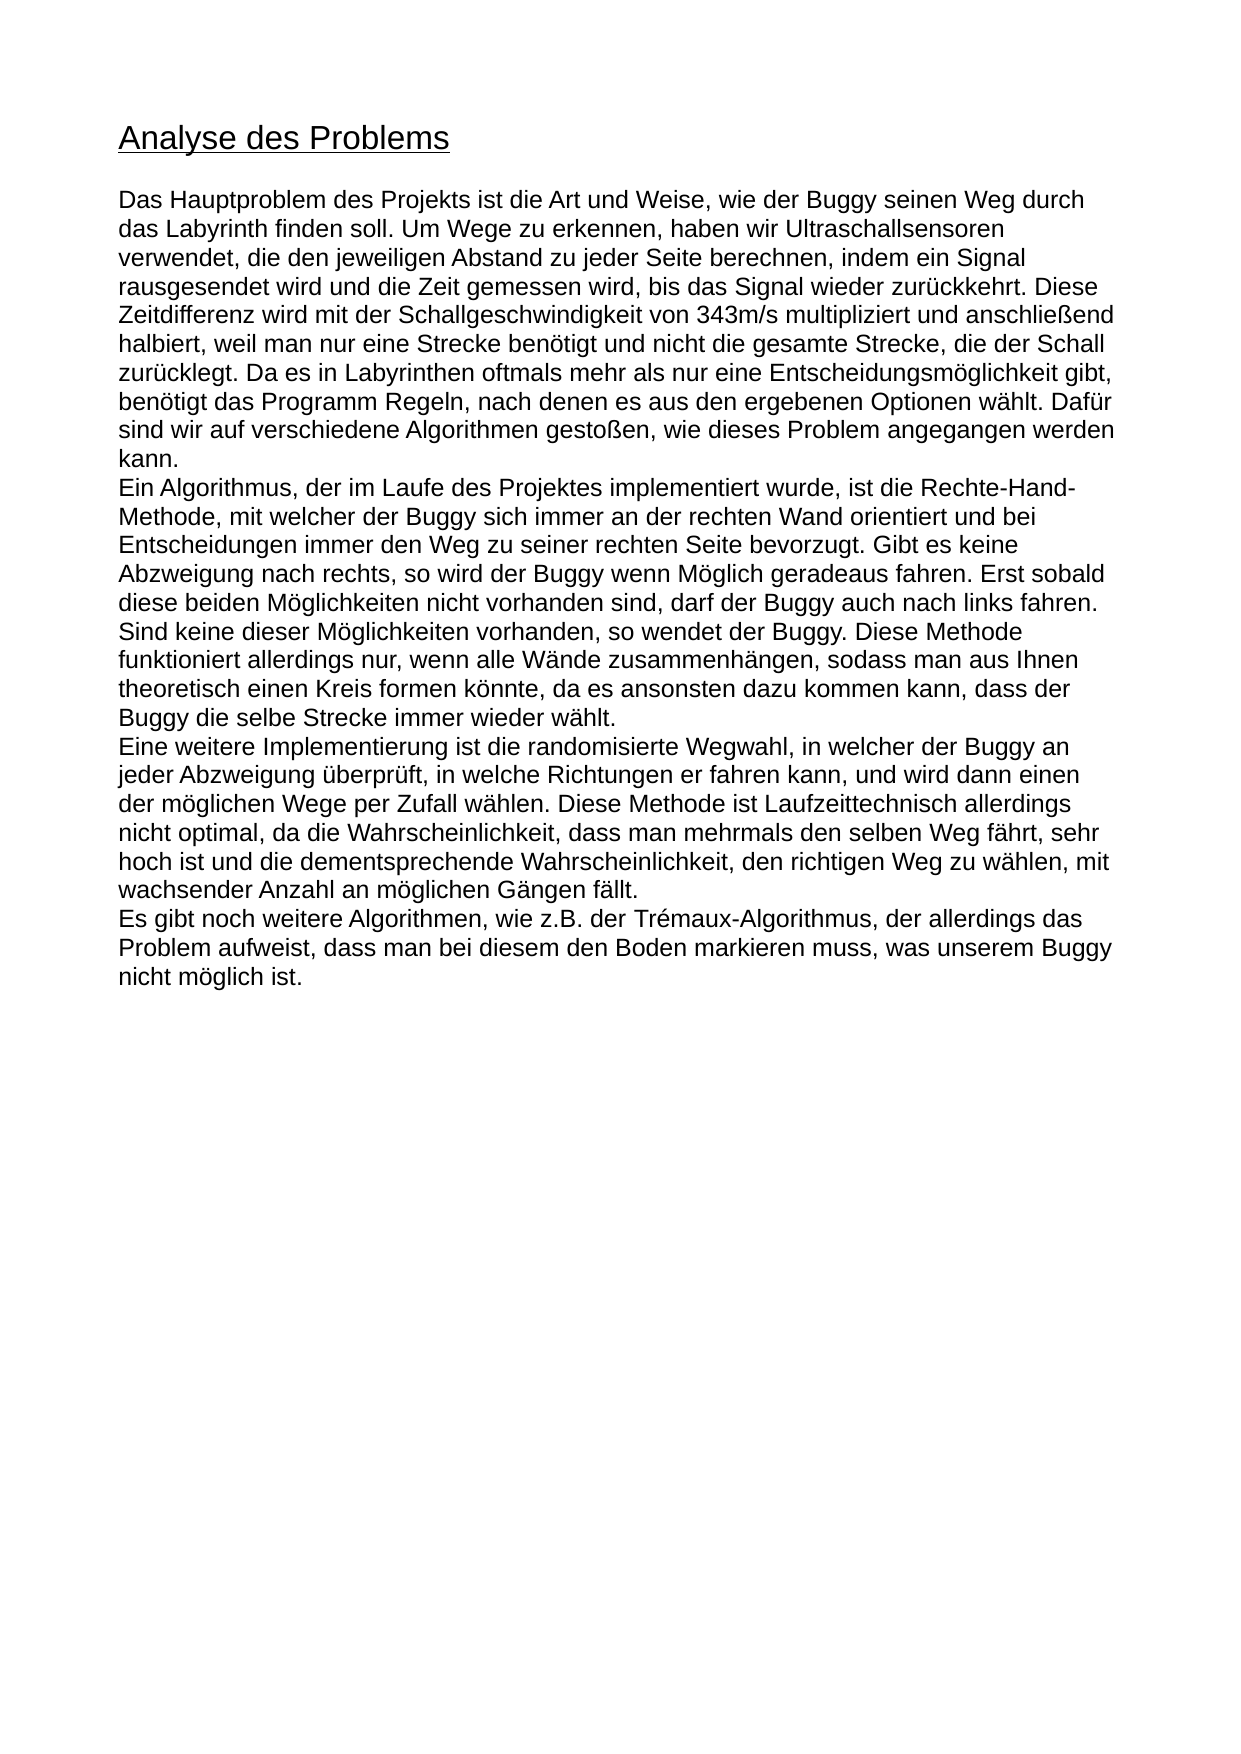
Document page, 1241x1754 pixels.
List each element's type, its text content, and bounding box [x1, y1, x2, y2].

text Es gibt noch weitere Algorithmen, wie z.B. der Trémaux-Algorithmus, der allerdings das Problem aufweist, dass man bei diesem den Boden markieren muss, was unserem Buggy nicht möglich ist. [118, 904, 1122, 990]
text Ein Algorithmus, der im Laufe des Projektes implementiert wurde, ist die Rechte-Hand-Methode, mit welcher der Buggy sich immer an der rechten Wand orientiert und bei Entscheidungen immer den Weg zu seiner rechten Seite bevorzugt. Gibt es keine Abzweigung nach rechts, so wird der Buggy wenn Möglich geradeaus fahren. Erst sobald diese beiden Möglichkeiten nicht vorhanden sind, darf der Buggy auch nach links fahren. Sind keine dieser Möglichkeiten vorhanden, so wendet der Buggy. Diese Methode funktioniert allerdings nur, wenn alle Wände zusammenhängen, sodass man aus Ihnen theoretisch einen Kreis formen könnte, da es ansonsten dazu kommen kann, dass der Buggy die selbe Strecke immer wieder wählt. [118, 473, 1122, 732]
text Eine weitere Implementierung ist die randomisierte Wegwahl, in welcher der Buggy an jeder Abzweigung überprüft, in welche Richtungen er fahren kann, und wird dann einen der möglichen Wege per Zufall wählen. Diese Methode ist Laufzeittechnisch allerdings nicht optimal, da die Wahrscheinlichkeit, dass man mehrmals den selben Weg fährt, sehr hoch ist und die dementsprechende Wahrscheinlichkeit, den richtigen Weg zu wählen, mit wachsender Anzahl an möglichen Gängen fällt. [118, 732, 1122, 904]
text Das Hauptproblem des Projekts ist die Art und Weise, wie der Buggy seinen Weg durch das Labyrinth finden soll. Um Wege zu erkennen, haben wir Ultraschallsensoren verwendet, die den jeweiligen Abstand zu jeder Seite berechnen, indem ein Signal rausgesendet wird und die Zeit gemessen wird, bis das Signal wieder zurückkehrt. Diese Zeitdifferenz wird mit der Schallgeschwindigkeit von 343m/s multipliziert und anschließend halbiert, weil man nur eine Strecke benötigt und nicht die gesamte Strecke, die der Schall zurücklegt. Da es in Labyrinthen oftmals mehr als nur eine Entscheidungsmöglichkeit gibt, benötigt das Programm Regeln, nach denen es aus den ergebenen Optionen wählt. Dafür sind wir auf verschiedene Algorithmen gestoßen, wie dieses Problem angegangen werden kann. [118, 185, 1122, 473]
text Analyse des Problems [118, 118, 1122, 157]
